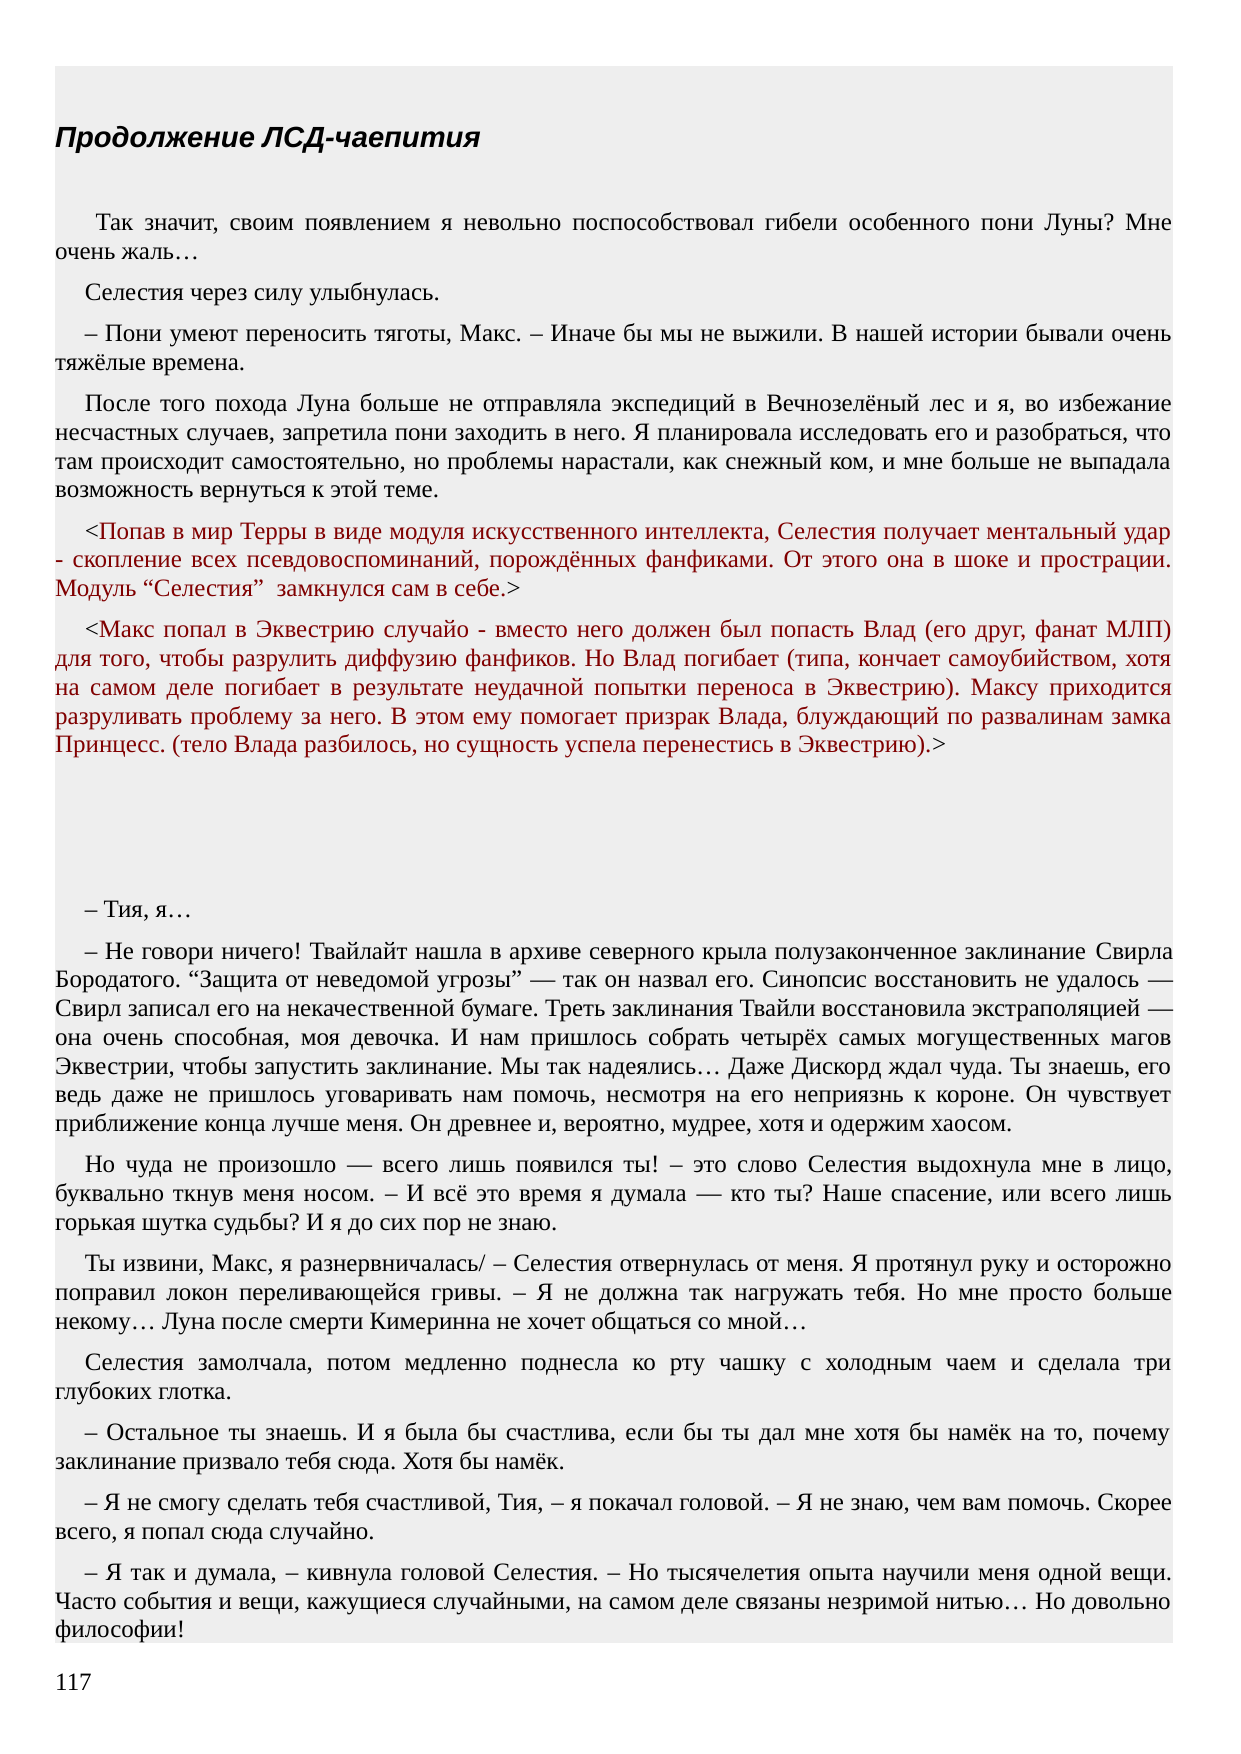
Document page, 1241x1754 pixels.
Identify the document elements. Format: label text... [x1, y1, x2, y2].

text Но чуда не произошло — всего лишь появился ты! – это слово Селестия выдохнула мне в лицо, буквально ткнув меня носом. – И всё это время я думала — кто ты? Наше спасение, или всего лишь горькая шутка судьбы? И я до сих пор не знаю. [55, 1149, 1173, 1236]
text Селестия через силу улыбнулась. [55, 277, 1173, 306]
text Ты извини, Макс, я разнервничалась/ – Селестия отвернулась от меня. Я протянул руку и осторожно поправил локон переливающейся гривы. – Я не должна так нагружать тебя. Но мне просто больше некому… Луна после смерти Кимеринна не хочет общаться со мной… [55, 1248, 1173, 1334]
text Так значит, своим появлением я невольно поспособствовал гибели особенного пони Луны? Мне очень жаль… [55, 207, 1173, 264]
text После того похода Луна больше не отправляла экспедиций в Вечнозелёный лес и я, во избежание несчастных случаев, запретила пони заходить в него. Я планировала исследовать его и разобраться, что там происходит самостоятельно, но проблемы нарастали, как снежный ком, и мне больше не выпадала возможность вернуться к этой теме. [55, 388, 1173, 503]
text – Не говори ничего! Твайлайт нашла в архиве северного крыла полузаконченное заклинание Cвирла Бородатого. “Защита от неведомой угрозы” — так он назвал его. Синопсис восстановить не удалось — Свирл записал его на некачественной бумаге. Треть заклинания Твайли восстановила экстраполяцией — она очень способная, моя девочка. И нам пришлось собрать четырёх самых могущественных магов Эквестрии, чтобы запустить заклинание. Мы так надеялись… Даже Дискорд ждал чуда. Ты знаешь, его ведь даже не пришлось уговаривать нам помочь, несмотря на его неприязнь к короне. Он чувствует приближение конца лучше меня. Он древнее и, вероятно, мудрее, хотя и одержим хаосом. [55, 936, 1173, 1137]
subtitle Продолжение ЛСД-чаепития [55, 120, 1173, 153]
text Селестия замолчала, потом медленно поднесла ко рту чашку с холодным чаем и сделала три глубоких глотка. [55, 1347, 1173, 1404]
text – Тия, я… [55, 894, 1173, 923]
text – Пони умеют переносить тяготы, Макс. – Иначе бы мы не выжили. В нашей истории бывали очень тяжёлые времена. [55, 318, 1173, 376]
text – Остальное ты знаешь. И я была бы счастлива, если бы ты дал мне хотя бы намёк на то, почему заклинание призвало тебя сюда. Хотя бы намёк. [55, 1417, 1173, 1474]
text – Я не смогу сделать тебя счастливой, Тия, – я покачал головой. – Я не знаю, чем вам помочь. Скорее всего, я попал сюда случайно. [55, 1487, 1173, 1544]
text <Попав в мир Терры в виде модуля искусственного интеллекта, Селестия получает ментальный удар - скопление всех псевдовоспоминаний, порождённых фанфиками. От этого она в шоке и прострации. Модуль “Селестия” замкнулся сам в себе.> [55, 516, 1173, 602]
text <Макс попал в Эквестрию случайо - вместо него должен был попасть Влад (его друг, фанат МЛП) для того, чтобы разрулить диффузию фанфиков. Но Влад погибает (типа, кончает самоубийством, хотя на самом деле погибает в результате неудачной попытки переноса в Эквестрию). Максу приходится разруливать проблему за него. В этом ему помогает призрак Влада, блуждающий по развалинам замка Принцесс. (тело Влада разбилось, но сущность успела перенестись в Эквестрию).> [55, 614, 1173, 758]
text – Я так и думала, – кивнула головой Селестия. – Но тысячелетия опыта научили меня одной вещи. Часто события и вещи, кажущиеся случайными, на самом деле связаны незримой нитью… Но довольно философии! [55, 1557, 1173, 1643]
